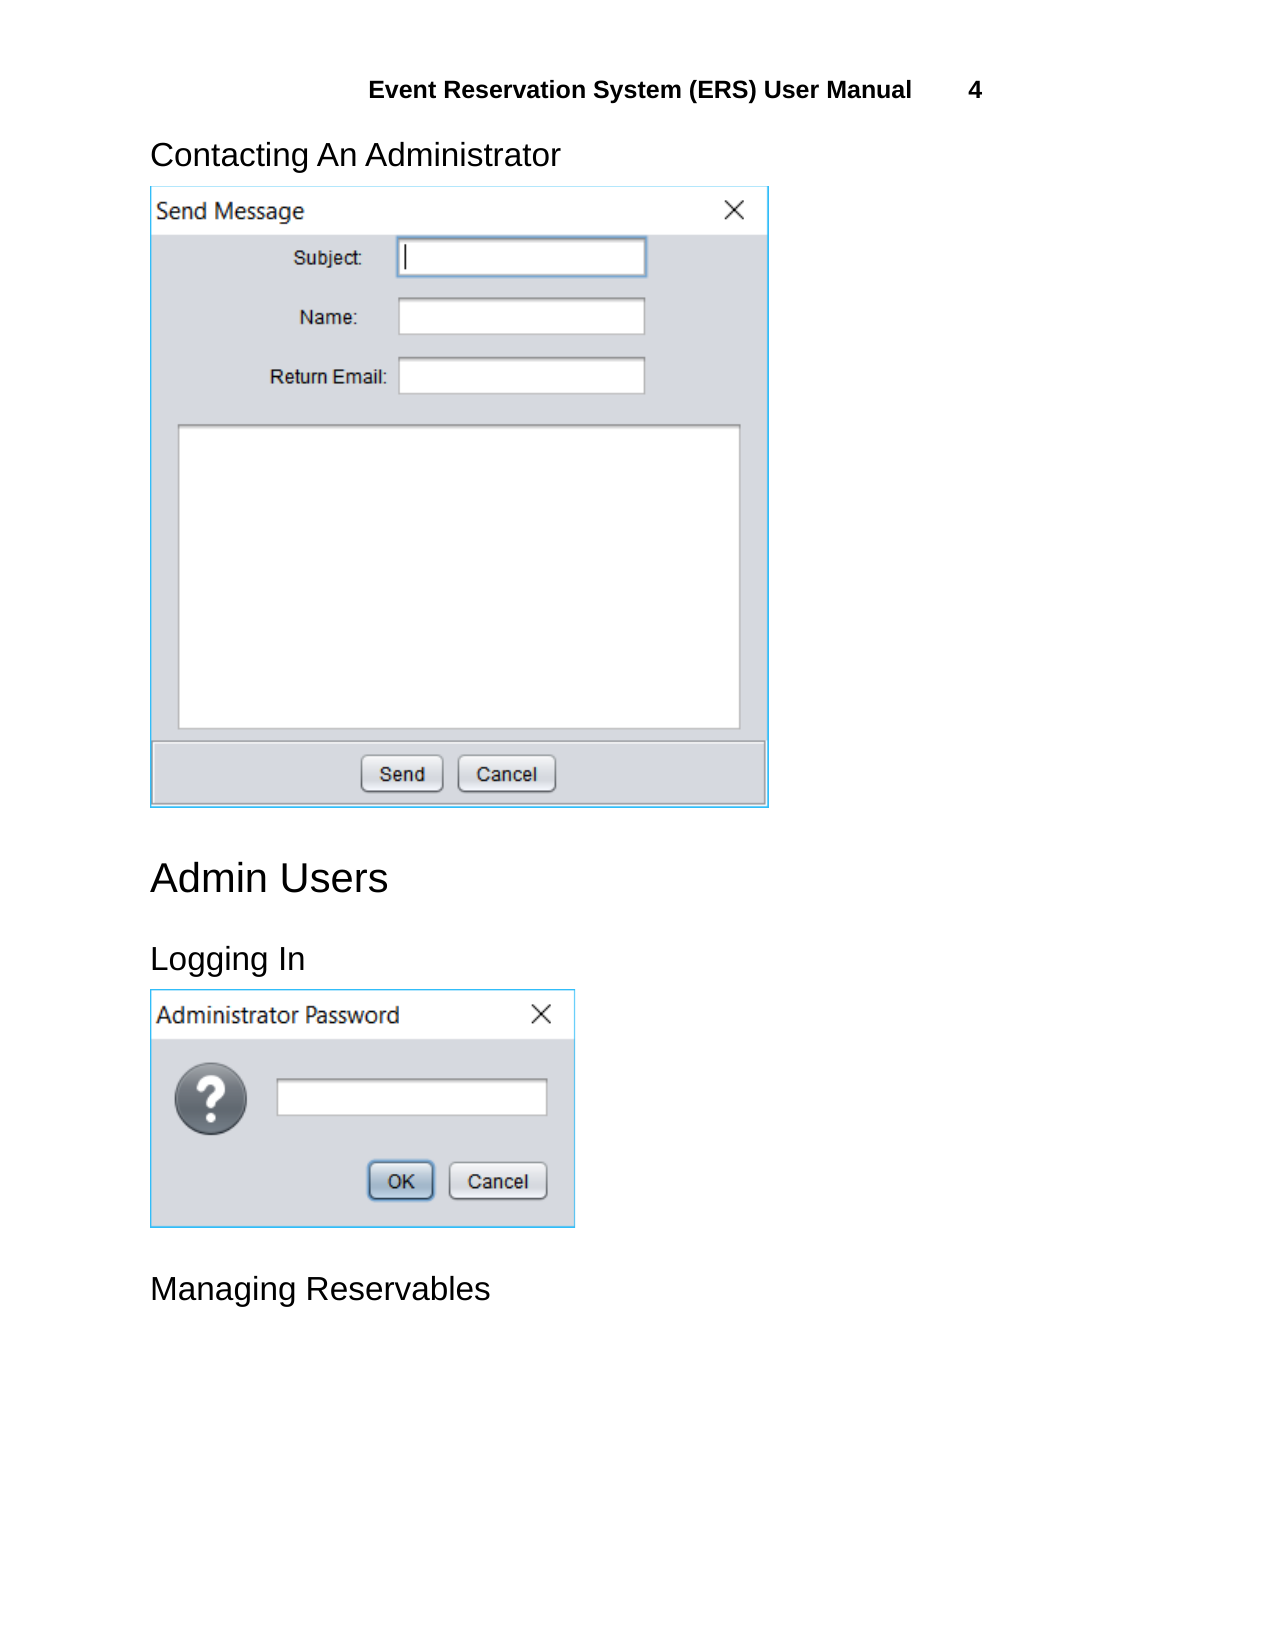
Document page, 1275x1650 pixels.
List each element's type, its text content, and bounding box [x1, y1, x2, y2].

subtitle Managing Reservables [150, 1268, 1125, 1307]
picture [150, 989, 575, 1228]
subtitle Admin Users [150, 853, 1125, 901]
subtitle Contacting An Administrator [150, 135, 1125, 173]
subtitle Logging In [150, 939, 1125, 977]
picture [150, 186, 769, 808]
